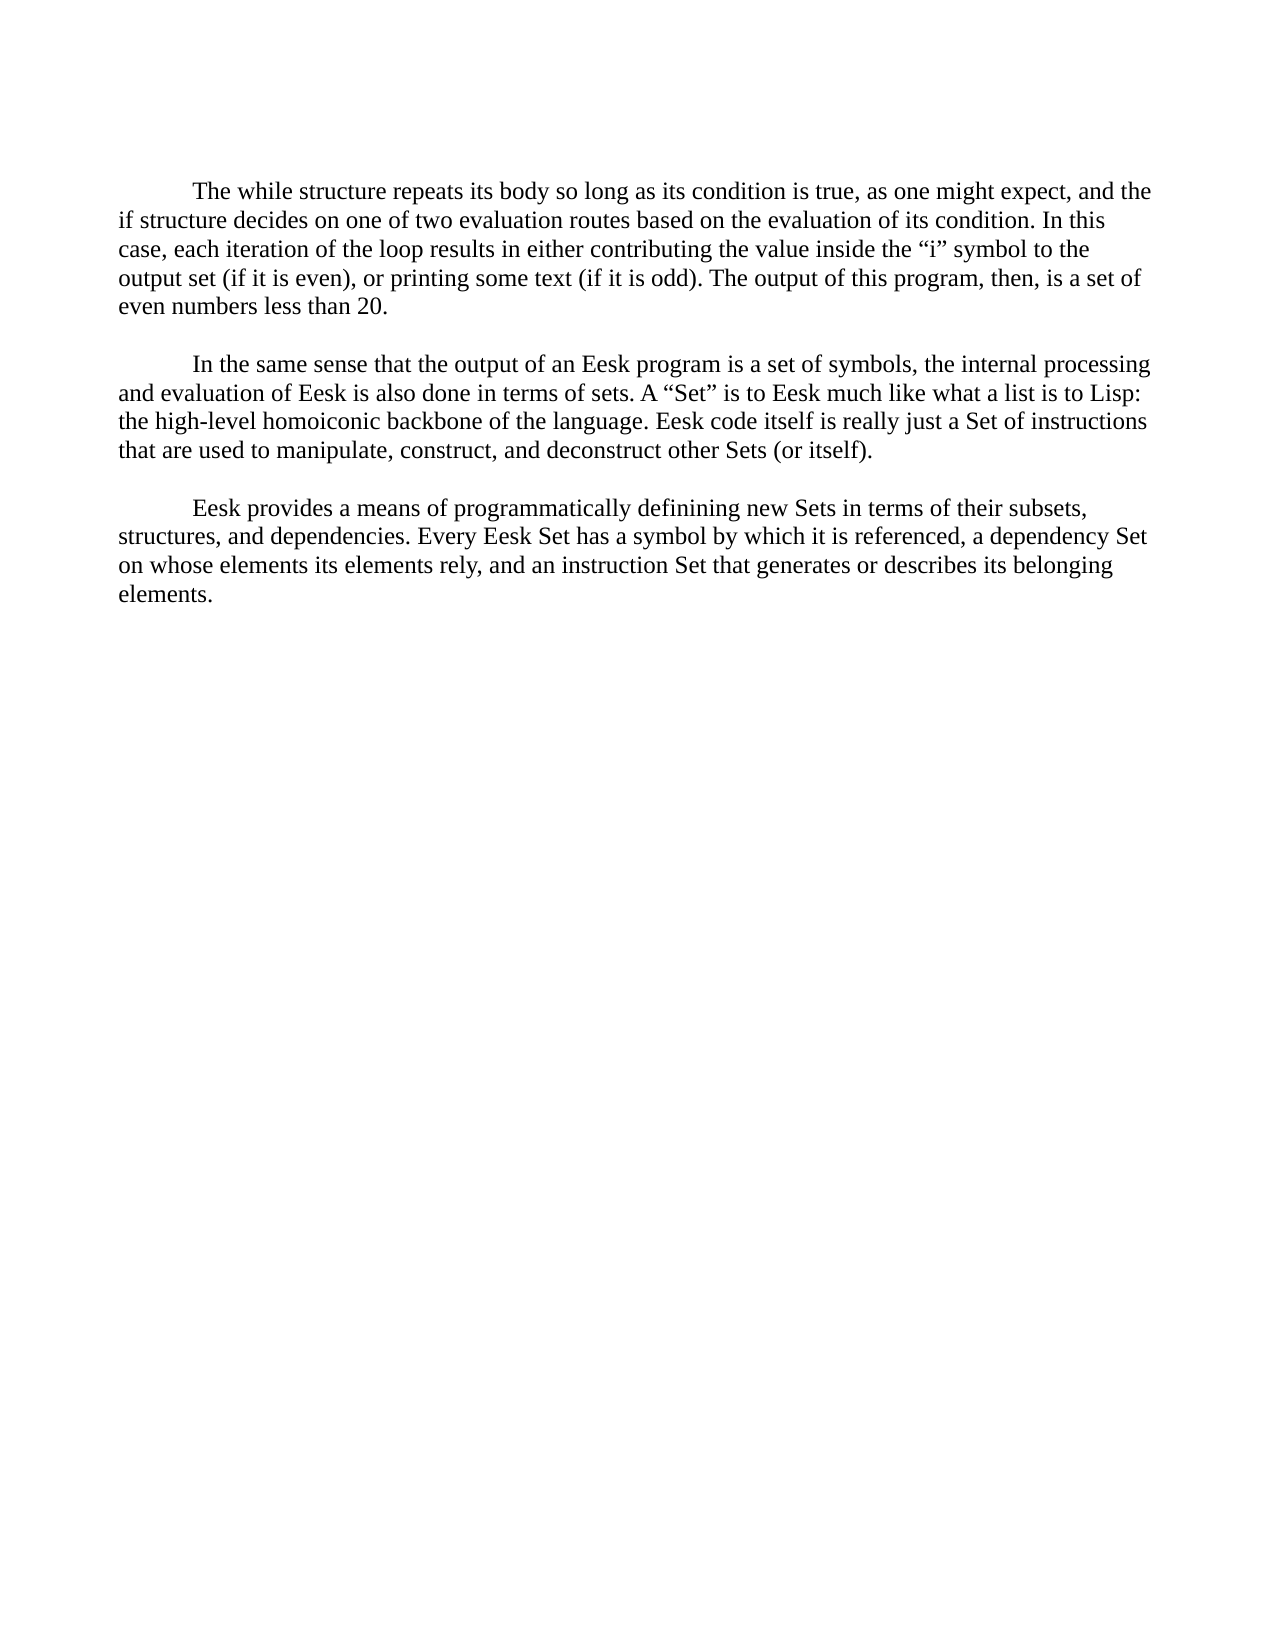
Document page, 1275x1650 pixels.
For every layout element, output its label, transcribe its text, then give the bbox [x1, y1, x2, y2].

text Eesk provides a means of programmatically definining new Sets in terms of their subsets, structures, and dependencies. Every Eesk Set has a symbol by which it is referenced, a dependency Set on whose elements its elements rely, and an instruction Set that generates or describes its belonging elements. [118, 493, 1157, 608]
text The while structure repeats its body so long as its condition is true, as one might expect, and the if structure decides on one of two evaluation routes based on the evaluation of its condition. In this case, each iteration of the loop results in either contributing the value inside the “i” symbol to the output set (if it is even), or printing some text (if it is odd). The output of this program, then, is a set of even numbers less than 20. [118, 176, 1157, 320]
text In the same sense that the output of an Eesk program is a set of symbols, the internal processing and evaluation of Eesk is also done in terms of sets. A “Set” is to Eesk much like what a list is to Lisp: the high-level homoiconic backbone of the language. Eesk code itself is really just a Set of instructions that are used to manipulate, construct, and deconstruct other Sets (or itself). [118, 349, 1157, 464]
